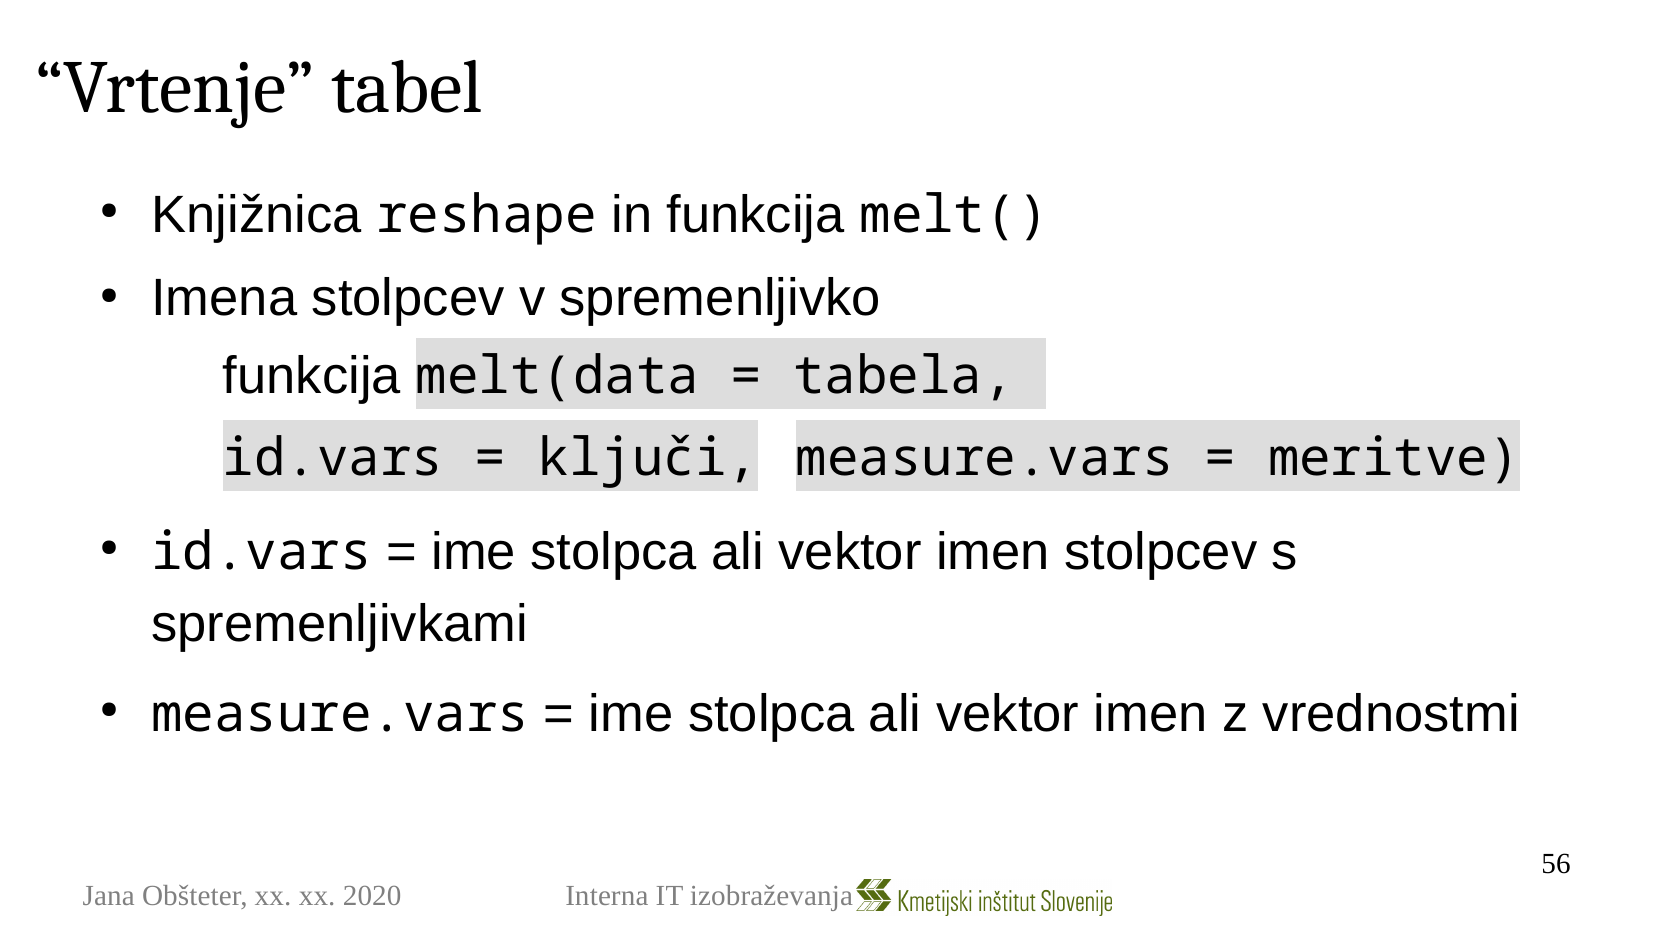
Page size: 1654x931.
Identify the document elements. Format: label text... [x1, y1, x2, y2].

title “Vrtenje” tabel [35, 21, 1524, 154]
picture [856, 879, 1112, 916]
list Knjižnica reshape in funkcija melt() Imena stolpcev v spremenljivko funkcija melt(data = tabela, id.vars = ključi, measure.vars = meritve) id.vars = ime stolpca ali vektor imen stolpcev s spremenljivkami measure.vars = ime stolpca ali vektor imen z vrednostmi [82, 165, 1642, 827]
